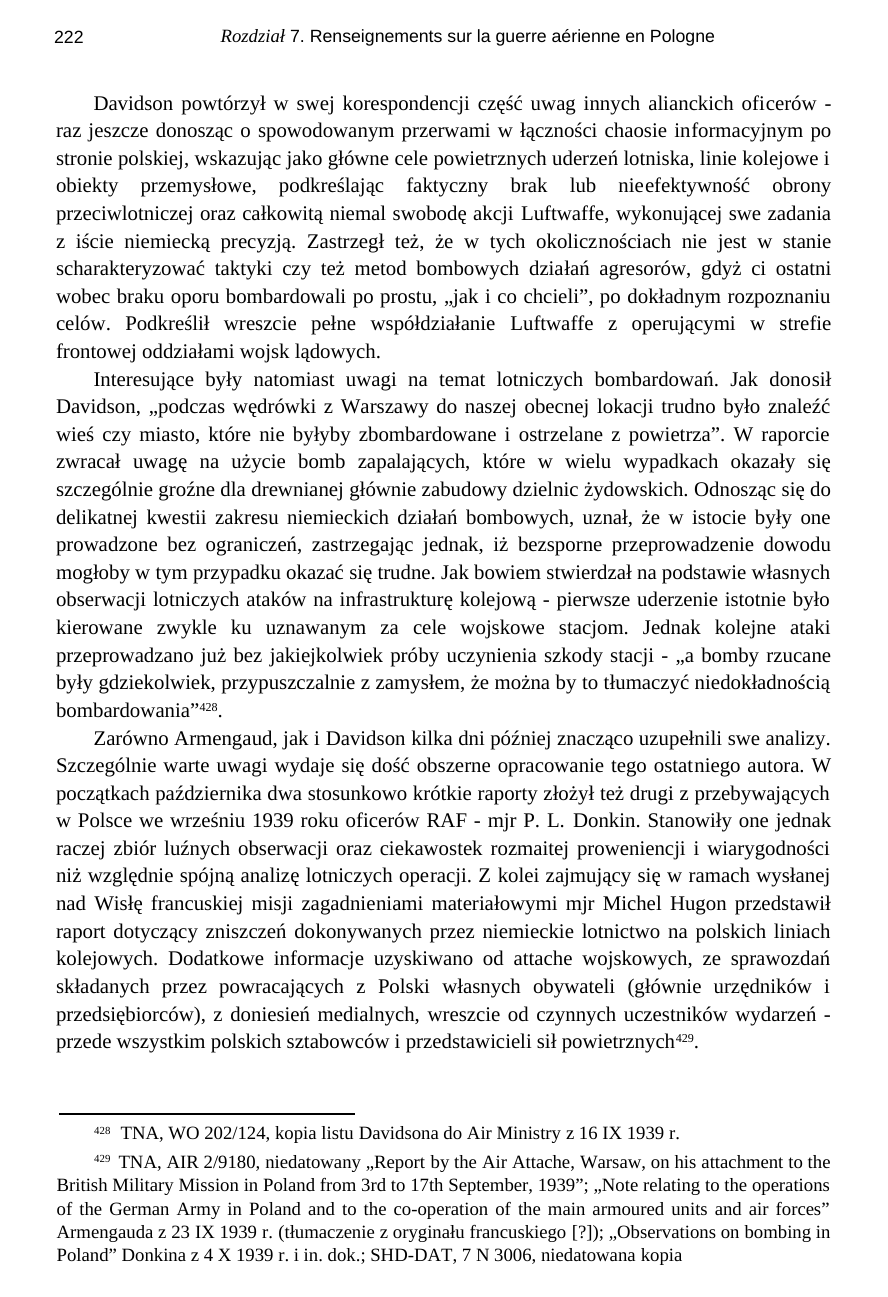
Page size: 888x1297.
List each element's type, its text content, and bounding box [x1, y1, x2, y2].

text 222 [54, 27, 90, 47]
text Davidson powtórzył w swej korespondencji część uwag innych alianckich ofi­cerów - raz jeszcze donosząc o spowodowanym przerwami w łączności chaosie in­formacyjnym po stronie polskiej, wskazując jako główne cele powietrznych uderzeń lotniska, linie kolejowe i obiekty przemysłowe, podkreślając faktyczny brak lub nie­efektywność obrony przeciwlotniczej oraz całkowitą niemal swobodę akcji Luftwaffe, wykonującej swe zadania z iście niemiecką precyzją. Zastrzegł też, że w tych okolicz­nościach nie jest w stanie scharakteryzować taktyki czy też metod bombowych dzia­łań agresorów, gdyż ci ostatni wobec braku oporu bombardowali po prostu, „jak i co chcieli”, po dokładnym rozpoznaniu celów. Podkreślił wreszcie pełne współdziałanie Luftwaffe z operującymi w strefie frontowej oddziałami wojsk lądowych. [56, 91, 831, 363]
text 429 TNA, AIR 2/9180, niedatowany „Report by the Air Attache, Warsaw, on his attachment to the British Military Mission in Poland from 3rd to 17th September, 1939”; „Note relating to the operations of the German Army in Poland and to the co-operation of the main armoured units and air forces” Armengauda z 23 IX 1939 r. (tłumaczenie z oryginału francuskiego [?]); „Observations on bombing in Poland” Donkina z 4 X 1939 r. i in. dok.; SHD-DAT, 7 N 3006, niedatowana kopia [56, 1151, 831, 1266]
text Rozdział 7. Renseignements sur la guerre aérienne en Pologne [220, 25, 715, 47]
text Interesujące były natomiast uwagi na temat lotniczych bombardowań. Jak dono­sił Davidson, „podczas wędrówki z Warszawy do naszej obecnej lokacji trudno było znaleźć wieś czy miasto, które nie byłyby zbombardowane i ostrzelane z powietrza”. W raporcie zwracał uwagę na użycie bomb zapalających, które w wielu wypadkach okazały się szczególnie groźne dla drewnianej głównie zabudowy dzielnic żydowskich. Odnosząc się do delikatnej kwestii zakresu niemieckich działań bombowych, uznał, że w istocie były one prowadzone bez ograniczeń, zastrzegając jednak, iż bezsporne przeprowadzenie dowodu mogłoby w tym przypadku okazać się trudne. Jak bowiem stwierdzał na podstawie własnych obserwacji lotniczych ataków na infrastrukturę kolejową - pierwsze uderzenie istotnie było kierowane zwykle ku uznawanym za cele wojskowe stacjom. Jednak kolejne ataki przeprowadzano już bez jakiejkolwiek pró­by uczynienia szkody stacji - „a bomby rzucane były gdziekolwiek, przypuszczalnie z zamysłem, że można by to tłumaczyć niedokładnością bombardowania”428. [56, 367, 831, 722]
text 428 TNA, WO 202/124, kopia listu Davidsona do Air Ministry z 16 IX 1939 r. [56, 1122, 831, 1143]
text Zarówno Armengaud, jak i Davidson kilka dni później znacząco uzupełnili swe analizy. Szczególnie warte uwagi wydaje się dość obszerne opracowanie tego ostat­niego autora. W początkach października dwa stosunkowo krótkie raporty złożył też drugi z przebywających w Polsce we wrześniu 1939 roku oficerów RAF - mjr P. L. Donkin. Stanowiły one jednak raczej zbiór luźnych obserwacji oraz ciekawostek rozmaitej proweniencji i wiarygodności niż względnie spójną analizę lotniczych ope­racji. Z kolei zajmujący się w ramach wysłanej nad Wisłę francuskiej misji zagadnie­niami materiałowymi mjr Michel Hugon przedstawił raport dotyczący zniszczeń do­konywanych przez niemieckie lotnictwo na polskich liniach kolejowych. Dodatkowe informacje uzyskiwano od attache wojskowych, ze sprawozdań składanych przez powracających z Polski własnych obywateli (głównie urzędników i przedsiębior­ców), z doniesień medialnych, wreszcie od czynnych uczestników wydarzeń - przede wszystkim polskich sztabowców i przedstawicieli sił powietrznych429. [56, 725, 831, 1053]
